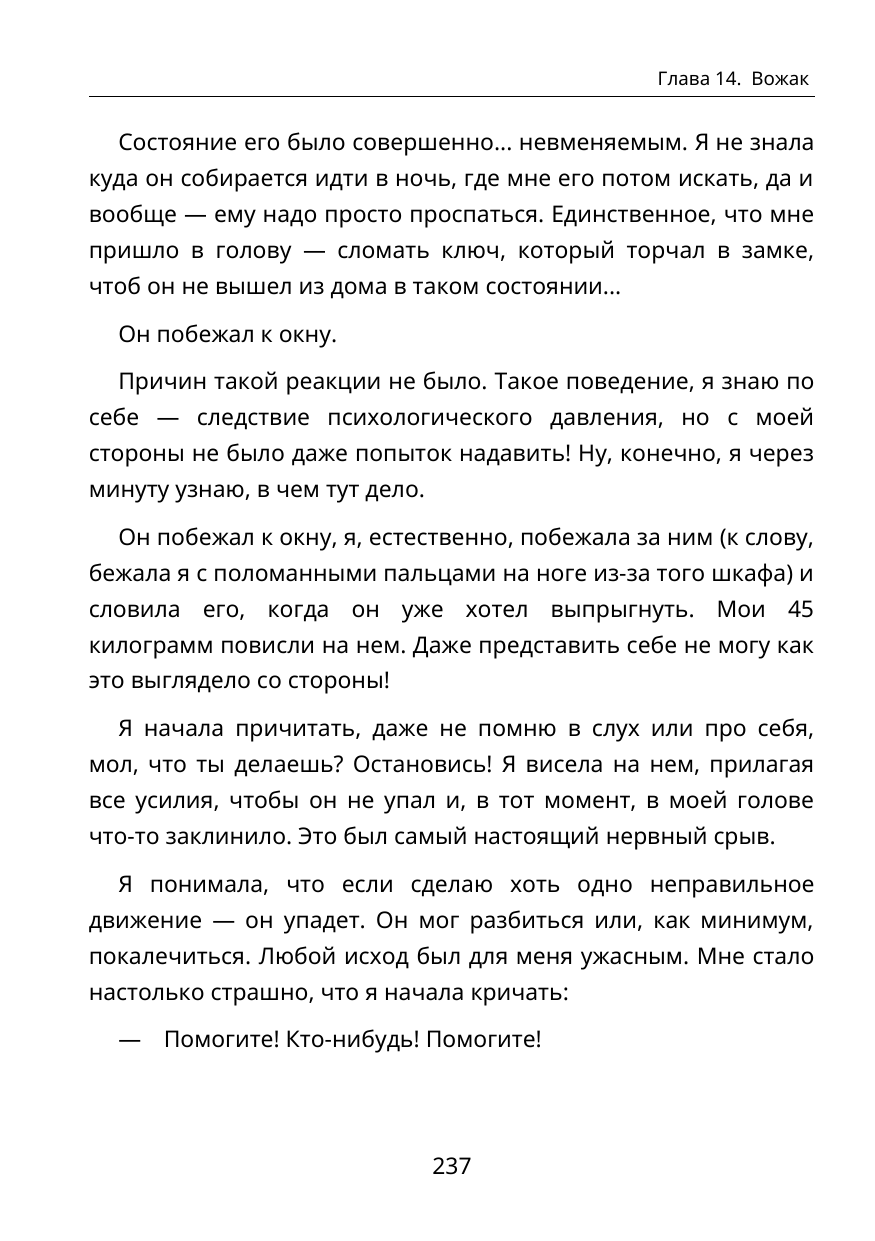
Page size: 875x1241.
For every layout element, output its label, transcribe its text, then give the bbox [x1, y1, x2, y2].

text Он побежал к окну, я, естественно, побежала за ним (к слову, бежала я с поломанными пальцами на ноге из-за того шкафа) и словила его, когда он уже хотел выпрыгнуть. Мои 45 килограмм повисли на нем. Даже представить себе не могу как это выглядело со стороны! [88, 521, 815, 696]
text Состояние его было совершенно... невменяемым. Я не знала куда он собирается идти в ночь, где мне его потом искать, да и вообще — ему надо просто проспаться. Единственное, что мне пришло в голову — сломать ключ, который торчал в замке, чтоб он не вышел из дома в таком состоянии... [88, 126, 815, 301]
text Причин такой реакции не было. Такое поведение, я знаю по себе — следствие психологического давления, но с моей стороны не было даже попыток надавить! Ну, конечно, я через минуту узнаю, в чем тут дело. [88, 365, 815, 504]
text Я начала причитать, даже не помню в слух или про себя, мол, что ты делаешь? Остановись! Я висела на нем, прилагая все усилия, чтобы он не упал и, в тот момент, в моей голове что-то заклинило. Это был самый настоящий нервный срыв. [88, 712, 815, 851]
text Он побежал к окну. [88, 317, 815, 349]
text Я понимала, что если сделаю хоть одно неправильное движение — он упадет. Он мог разбиться или, как минимум, покалечиться. Любой исход был для меня ужасным. Мне стало настолько страшно, что я начала кричать: [88, 868, 815, 1007]
list Помогите! Кто-нибудь! Помогите! [88, 1023, 815, 1054]
